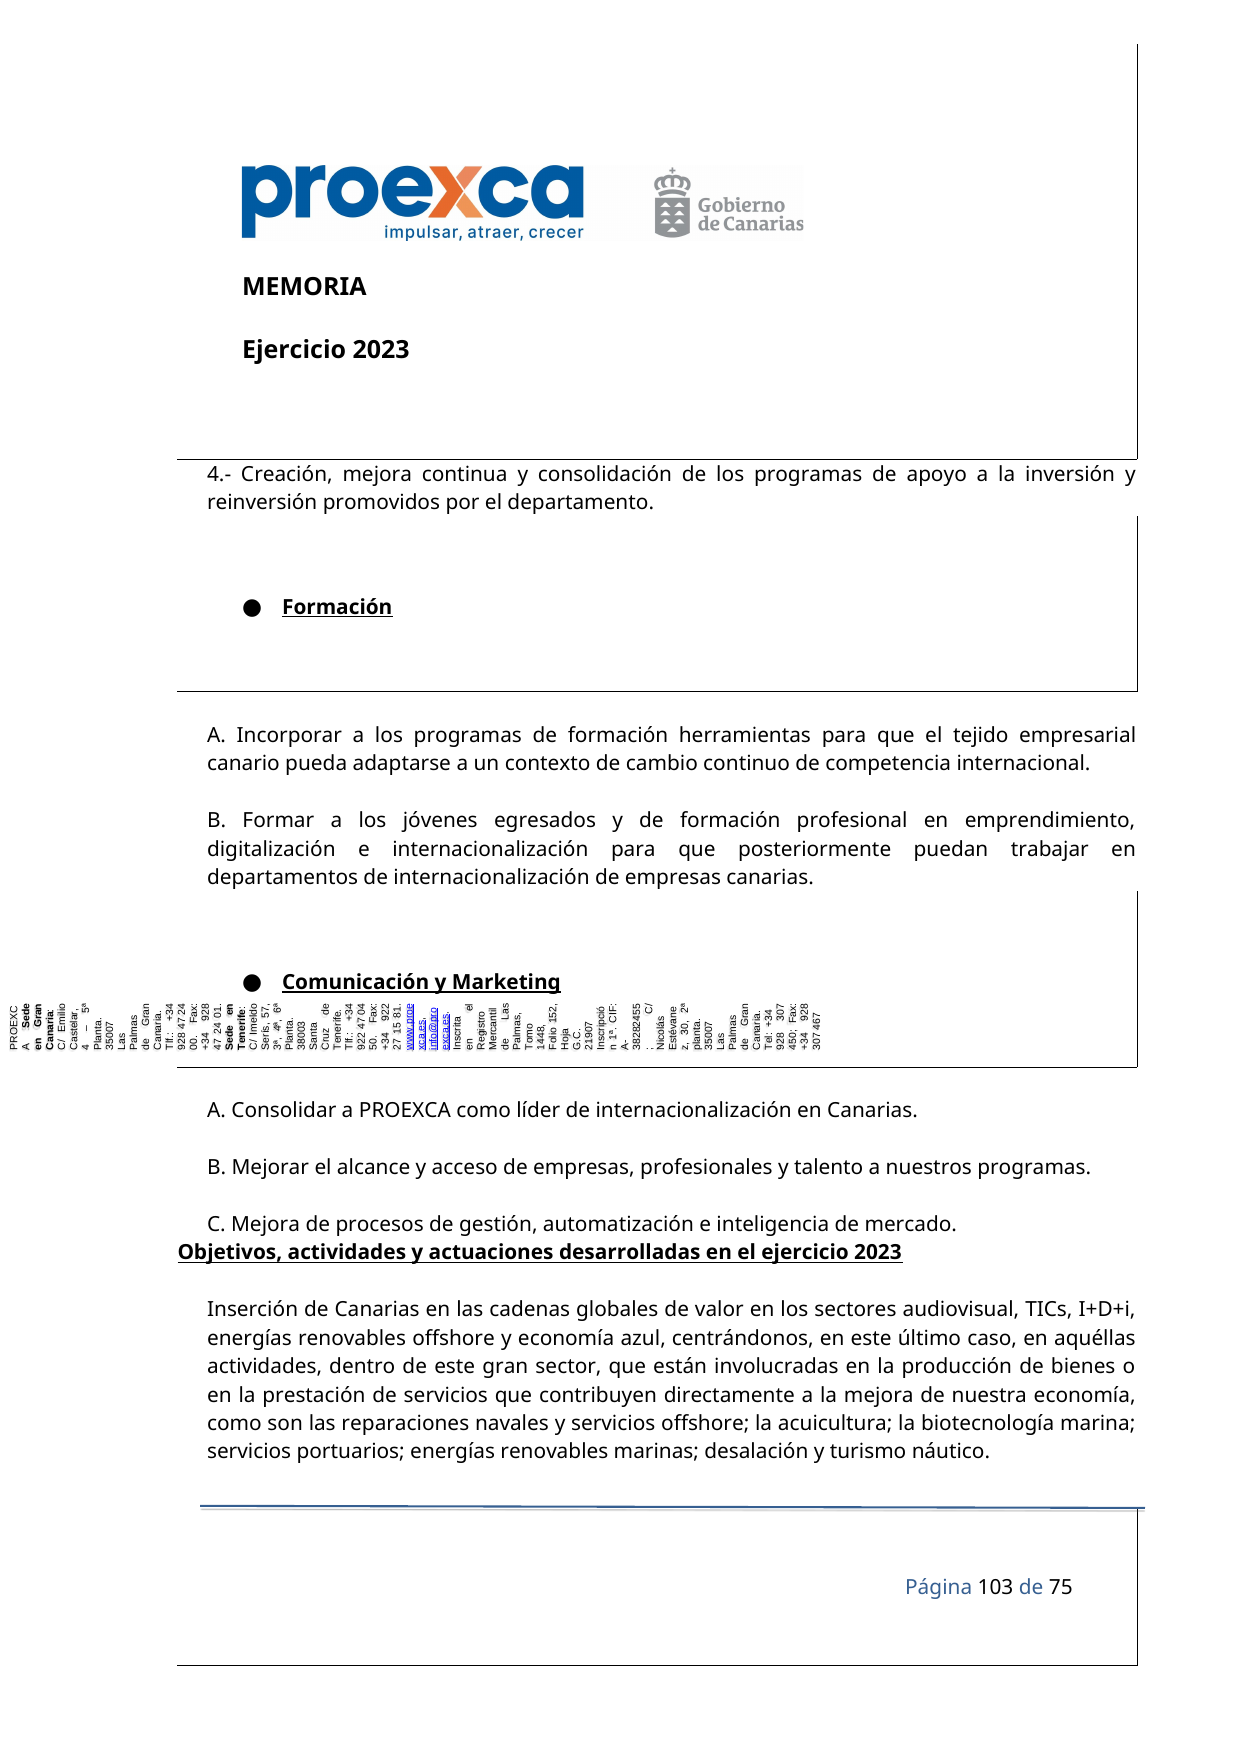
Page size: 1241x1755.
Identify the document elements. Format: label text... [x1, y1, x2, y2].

list Formación [177, 516, 1137, 691]
text B. Mejorar el alcance y acceso de empresas, profesionales y talento a nuestros programas. [207, 1152, 1137, 1181]
list Comunicación y Marketing [177, 891, 1137, 1067]
text A. Incorporar a los programas de formación herramientas para que el tejido empresarial canario pueda adaptarse a un contexto de cambio continuo de competencia internacional. [207, 720, 1137, 777]
text B. Formar a los jóvenes egresados y de formación profesional en emprendimiento, digitalización e internacionalización para que posteriormente puedan trabajar en departamentos de internacionalización de empresas canarias. [207, 805, 1137, 891]
text Inserción de Canarias en las cadenas globales de valor en los sectores audiovisual, TICs, I+D+i, energías renovables offshore y economía azul, centrándonos, en este último caso, en aquéllas actividades, dentro de este gran sector, que están involucradas en la producción de bienes o en la prestación de servicios que contribuyen directamente a la mejora de nuestra economía, como son las reparaciones navales y servicios offshore; la acuicultura; la biotecnología marina; servicios portuarios; energías renovables marinas; desalación y turismo náutico. [207, 1294, 1137, 1465]
text A. Consolidar a PROEXCA como líder de internacionalización en Canarias. [207, 1095, 1137, 1124]
text C. Mejora de procesos de gestión, automatización e inteligencia de mercado. [207, 1209, 1137, 1237]
text 4.- Creación, mejora continua y consolidación de los programas de apoyo a la inversión y reinversión promovidos por el departamento. [207, 459, 1137, 516]
text Objetivos, actividades y actuaciones desarrolladas en el ejercicio 2023 [177, 1237, 1137, 1266]
